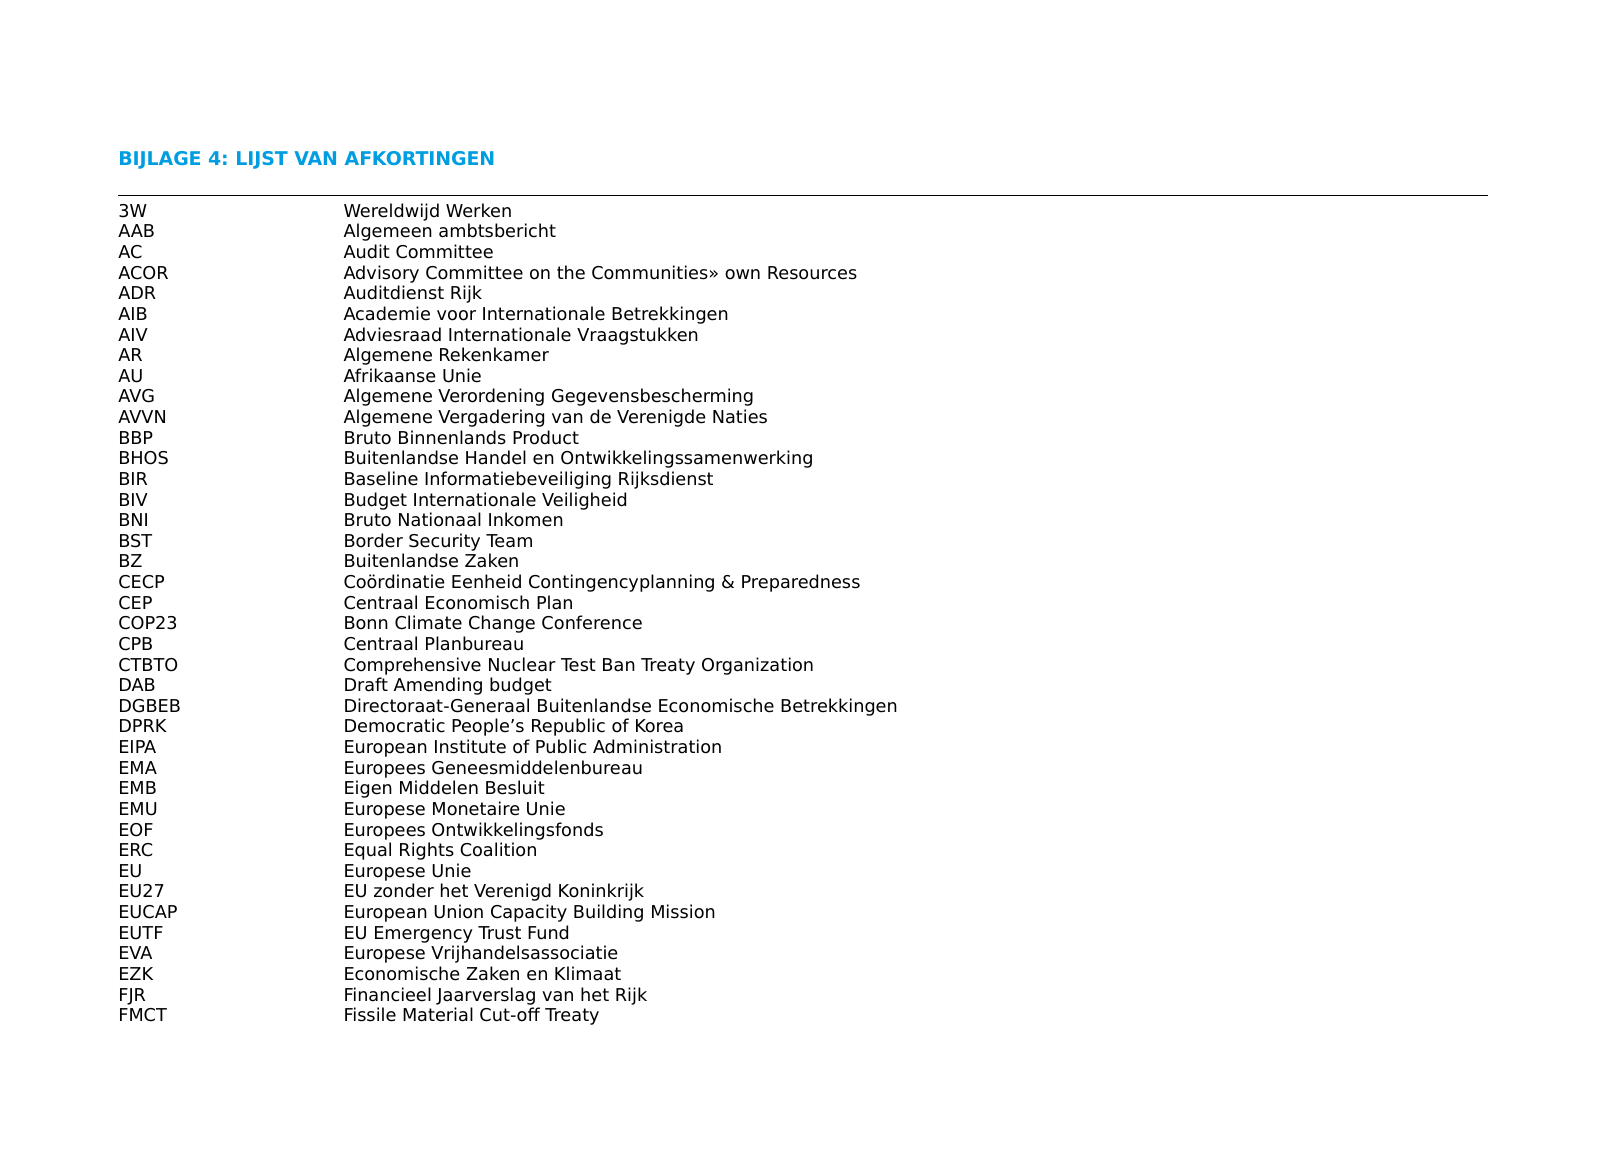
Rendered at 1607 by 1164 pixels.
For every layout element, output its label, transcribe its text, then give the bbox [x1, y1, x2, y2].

table_cell CECP [118, 572, 337, 593]
table_cell Europees Ontwikkelingsfonds [337, 820, 1488, 840]
table_cell BBP [118, 428, 337, 448]
table_cell Coördinatie Eenheid Contingencyplanning & Preparedness [337, 572, 1488, 593]
table_cell Academie voor Internationale Betrekkingen [337, 304, 1488, 324]
table_cell Financieel Jaarverslag van het Rijk Fissile Material Cut-off Treaty [337, 985, 1488, 1026]
table_cell EUTF [118, 923, 337, 943]
table_cell Europese Vrijhandelsassociatie [337, 943, 1488, 964]
subtitle BIJLAGE 4: LIJST VAN AFKORTINGEN [118, 148, 1488, 170]
table_cell Algemeen ambtsbericht [337, 221, 1488, 242]
table_cell Bonn Climate Change Conference [337, 613, 1488, 634]
table_cell FJR FMCT [118, 985, 337, 1026]
table_cell DGBEB [118, 696, 337, 716]
table_cell BST [118, 531, 337, 551]
table_cell AIV [118, 325, 337, 345]
table_cell EIPA [118, 737, 337, 758]
table_cell EUCAP [118, 902, 337, 923]
table_cell Comprehensive Nuclear Test Ban Treaty Organization [337, 655, 1488, 675]
table_cell Adviesraad Internationale Vraagstukken [337, 325, 1488, 345]
table_cell EZK [118, 964, 337, 984]
table_cell Audit Committee [337, 242, 1488, 263]
table_cell AR [118, 345, 337, 366]
table_cell AU [118, 366, 337, 386]
table_header Wereldwijd Werken [337, 196, 1488, 221]
table_cell Bruto Binnenlands Product [337, 428, 1488, 448]
table_cell AAB [118, 221, 337, 242]
table_cell Europese Unie [337, 861, 1488, 881]
table_cell ADR [118, 283, 337, 304]
table_cell EU [118, 861, 337, 881]
table_cell BHOS [118, 448, 337, 469]
table_cell AC [118, 242, 337, 263]
table_cell DPRK [118, 716, 337, 737]
table_cell Advisory Committee on the Communities» own Resources [337, 263, 1488, 283]
table_cell CPB [118, 634, 337, 654]
table_cell ERC [118, 840, 337, 861]
table_cell Directoraat-Generaal Buitenlandse Economische Betrekkingen [337, 696, 1488, 716]
table_cell Centraal Planbureau [337, 634, 1488, 654]
table_cell Afrikaanse Unie [337, 366, 1488, 386]
table_cell Buitenlandse Handel en Ontwikkelingssamenwerking [337, 448, 1488, 469]
table_cell EMA [118, 758, 337, 778]
table_cell CEP [118, 593, 337, 613]
table_cell DAB [118, 675, 337, 696]
table_cell Eigen Middelen Besluit [337, 778, 1488, 799]
table_cell Economische Zaken en Klimaat [337, 964, 1488, 984]
table_cell EVA [118, 943, 337, 964]
table_cell Centraal Economisch Plan [337, 593, 1488, 613]
table_cell Buitenlandse Zaken [337, 551, 1488, 572]
table_cell Baseline Informatiebeveiliging Rijksdienst [337, 469, 1488, 489]
table_cell Algemene Rekenkamer [337, 345, 1488, 366]
table_cell Algemene Vergadering van de Verenigde Naties [337, 407, 1488, 428]
table_cell EMU [118, 799, 337, 819]
table_cell EU Emergency Trust Fund [337, 923, 1488, 943]
table_cell AVVN [118, 407, 337, 428]
table_cell Auditdienst Rijk [337, 283, 1488, 304]
table_cell Draft Amending budget [337, 675, 1488, 696]
table_header 3W [118, 196, 337, 221]
table_cell Budget Internationale Veiligheid [337, 490, 1488, 510]
table_cell Europese Monetaire Unie [337, 799, 1488, 819]
table_cell BIV [118, 490, 337, 510]
table_cell EU zonder het Verenigd Koninkrijk [337, 881, 1488, 902]
table_cell Europees Geneesmiddelenbureau [337, 758, 1488, 778]
table_cell European Institute of Public Administration [337, 737, 1488, 758]
table_cell European Union Capacity Building Mission [337, 902, 1488, 923]
table_cell EU27 [118, 881, 337, 902]
table_cell BNI [118, 510, 337, 531]
table_cell ACOR [118, 263, 337, 283]
table_cell EMB [118, 778, 337, 799]
table_cell AVG [118, 386, 337, 407]
table_cell Bruto Nationaal Inkomen [337, 510, 1488, 531]
table_cell Border Security Team [337, 531, 1488, 551]
table_cell Equal Rights Coalition [337, 840, 1488, 861]
table_cell CTBTO [118, 655, 337, 675]
table_cell Algemene Verordening Gegevensbescherming [337, 386, 1488, 407]
table_cell COP23 [118, 613, 337, 634]
table_cell AIB [118, 304, 337, 324]
table_cell BZ [118, 551, 337, 572]
table_cell BIR [118, 469, 337, 489]
table_cell EOF [118, 820, 337, 840]
table_cell Democratic People’s Republic of Korea [337, 716, 1488, 737]
